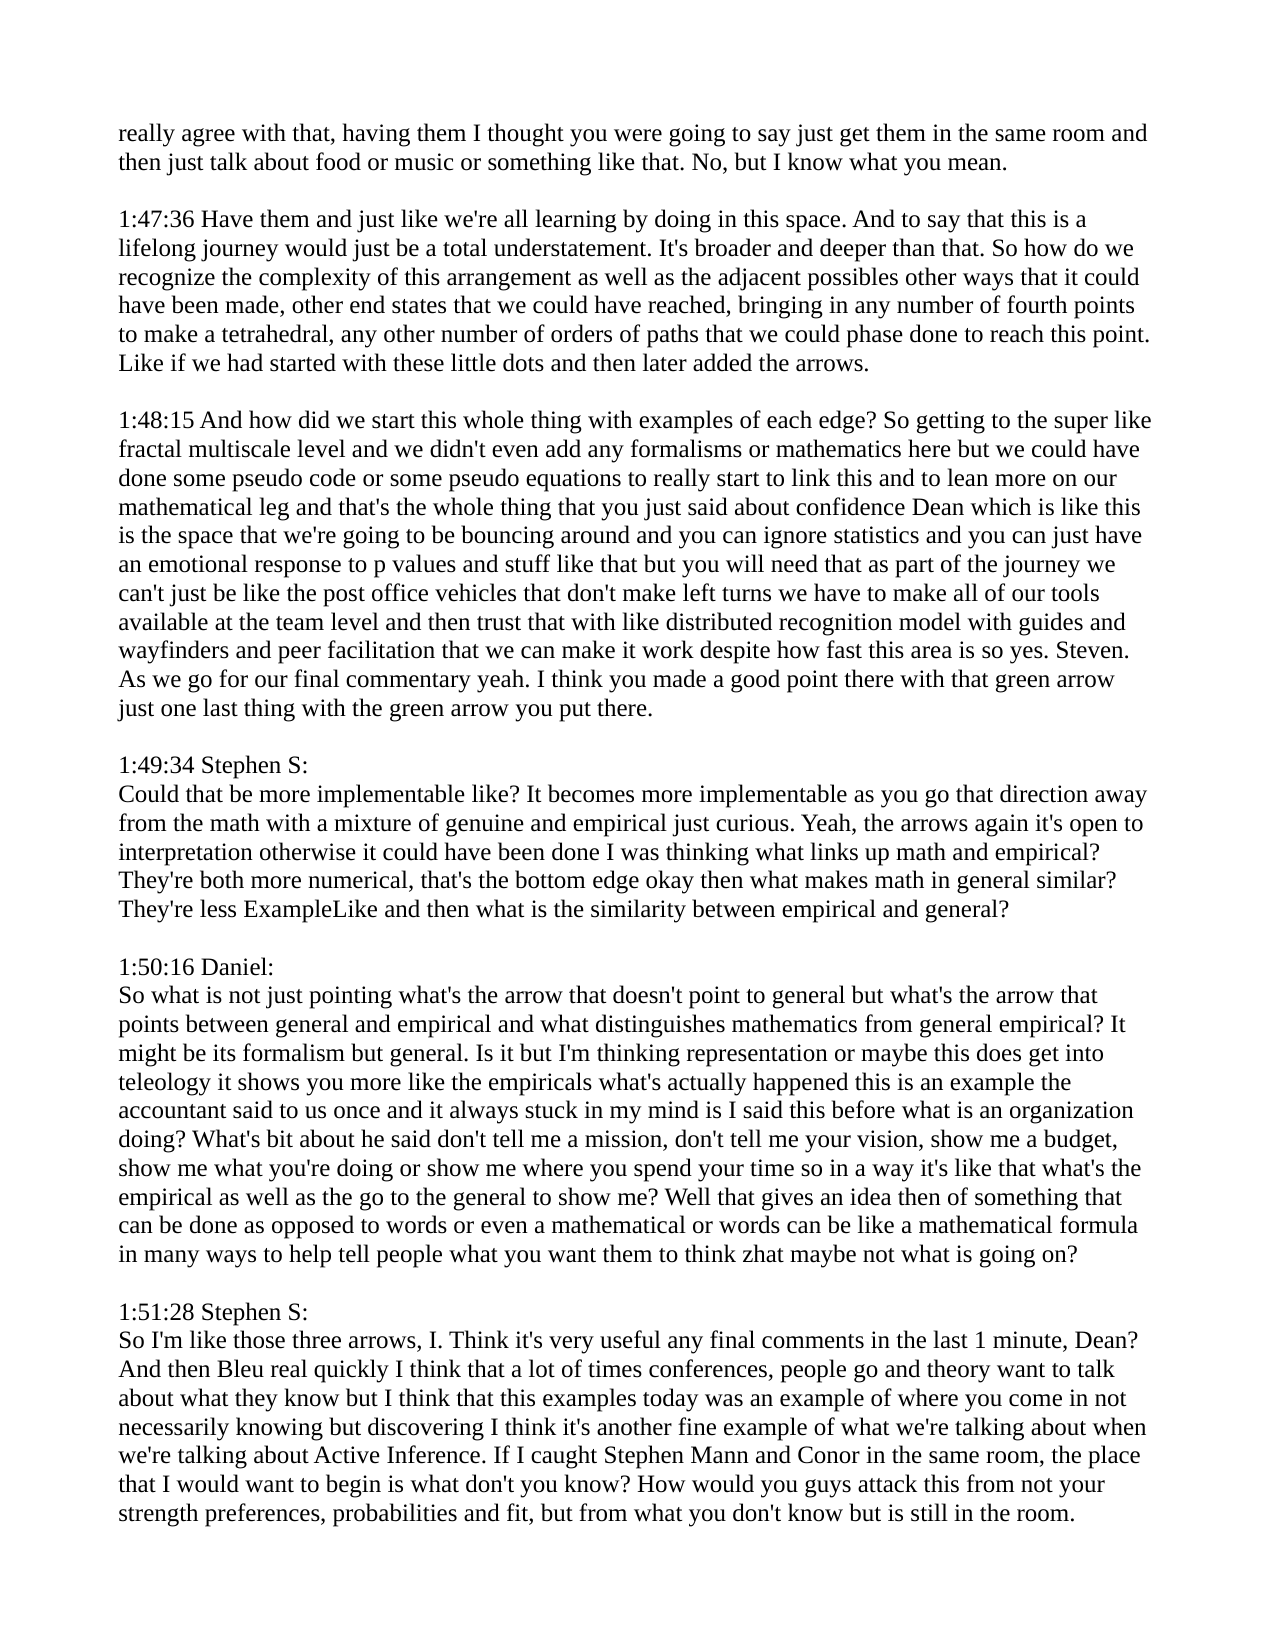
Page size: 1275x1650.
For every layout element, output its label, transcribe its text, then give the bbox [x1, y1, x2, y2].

text really agree with that, having them I thought you were going to say just get them in the same room and then just talk about food or music or something like that. No, but I know what you mean. 1:47:36 Have them and just like we're all learning by doing in this space. And to say that this is a lifelong journey would just be a total understatement. It's broader and deeper than that. So how do we recognize the complexity of this arrangement as well as the adjacent possibles other ways that it could have been made, other end states that we could have reached, bringing in any number of fourth points to make a tetrahedral, any other number of orders of paths that we could phase done to reach this point. Like if we had started with these little dots and then later added the arrows. 1:48:15 And how did we start this whole thing with examples of each edge? So getting to the super like fractal multiscale level and we didn't even add any formalisms or mathematics here but we could have done some pseudo code or some pseudo equations to really start to link this and to lean more on our mathematical leg and that's the whole thing that you just said about confidence Dean which is like this is the space that we're going to be bouncing around and you can ignore statistics and you can just have an emotional response to p values and stuff like that but you will need that as part of the journey we can't just be like the post office vehicles that don't make left turns we have to make all of our tools available at the team level and then trust that with like distributed recognition model with guides and wayfinders and peer facilitation that we can make it work despite how fast this area is so yes. Steven. As we go for our final commentary yeah. I think you made a good point there with that green arrow just one last thing with the green arrow you put there. 1:49:34 Stephen S: Could that be more implementable like? It becomes more implementable as you go that direction away from the math with a mixture of genuine and empirical just curious. Yeah, the arrows again it's open to interpretation otherwise it could have been done I was thinking what links up math and empirical? They're both more numerical, that's the bottom edge okay then what makes math in general similar? They're less ExampleLike and then what is the similarity between empirical and general? 1:50:16 Daniel: So what is not just pointing what's the arrow that doesn't point to general but what's the arrow that points between general and empirical and what distinguishes mathematics from general empirical? It might be its formalism but general. Is it but I'm thinking representation or maybe this does get into teleology it shows you more like the empiricals what's actually happened this is an example the accountant said to us once and it always stuck in my mind is I said this before what is an organization doing? What's bit about he said don't tell me a mission, don't tell me your vision, show me a budget, show me what you're doing or show me where you spend your time so in a way it's like that what's the empirical as well as the go to the general to show me? Well that gives an idea then of something that can be done as opposed to words or even a mathematical or words can be like a mathematical formula in many ways to help tell people what you want them to think zhat maybe not what is going on? 1:51:28 Stephen S: So I'm like those three arrows, I. Think it's very useful any final comments in the last 1 minute, Dean? And then Bleu real quickly I think that a lot of times conferences, people go and theory want to talk about what they know but I think that this examples today was an example of where you come in not necessarily knowing but discovering I think it's another fine example of what we're talking about when we're talking about Active Inference. If I caught Stephen Mann and Conor in the same room, the place that I would want to begin is what don't you know? How would you guys attack this from not your strength preferences, probabilities and fit, but from what you don't know but is still in the room. [118, 118, 1157, 1527]
